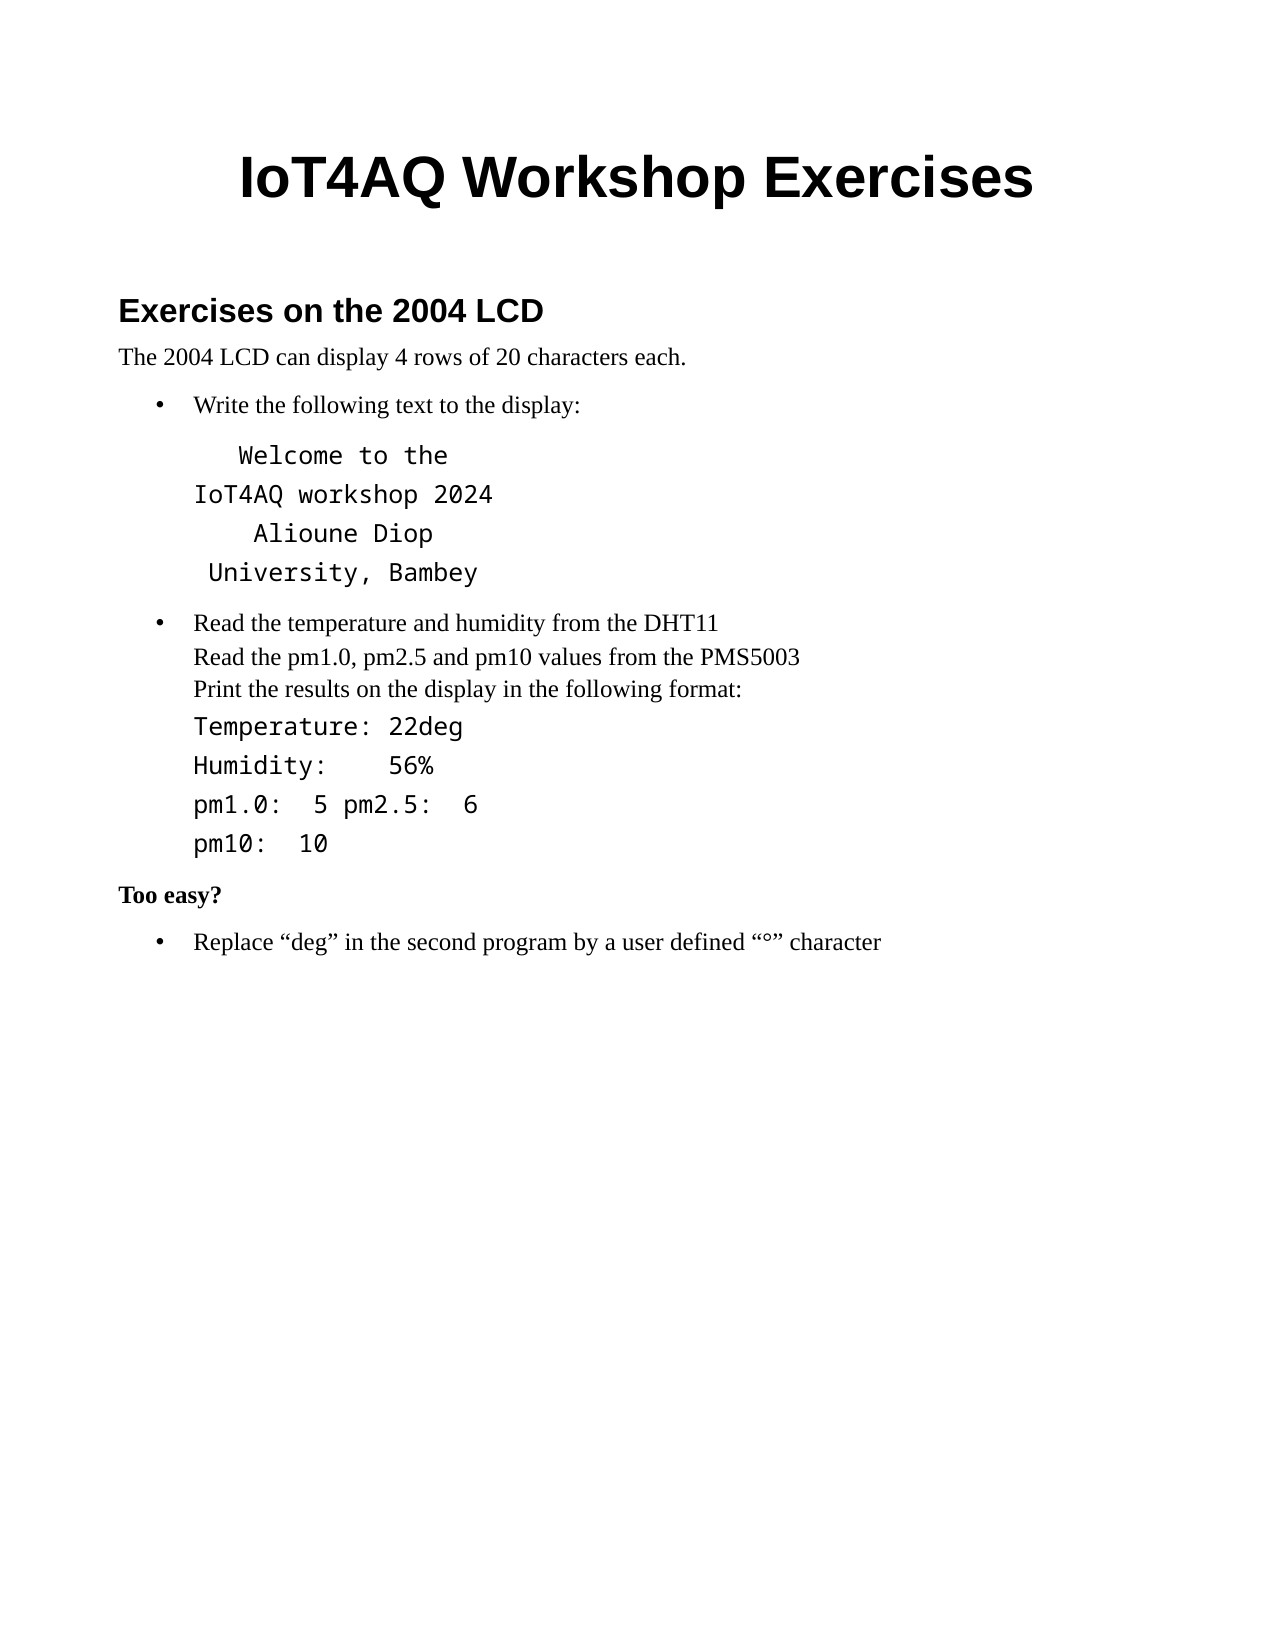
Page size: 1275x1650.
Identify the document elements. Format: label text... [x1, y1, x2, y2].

list Write the following text to the display: [156, 390, 1157, 418]
list Replace “deg” in the second program by a user defined “°” character [156, 927, 1157, 956]
text Too easy? [118, 880, 1157, 908]
title IoT4AQ Workshop Exercises [118, 143, 1157, 210]
list Welcome to the IoT4AQ workshop 2024 Alioune Diop University, Bambey [156, 437, 1157, 589]
text The 2004 LCD can display 4 rows of 20 characters each. [118, 342, 1157, 371]
list Read the temperature and humidity from the DHT11 Read the pm1.0, pm2.5 and pm10 values from the PMS5003 Print the results on the display in the following format: Temperature: 22deg Humidity: 56% pm1.0: 5 pm2.5: 6 pm10: 10 [156, 608, 1157, 860]
subtitle Exercises on the 2004 LCD [118, 291, 1157, 329]
